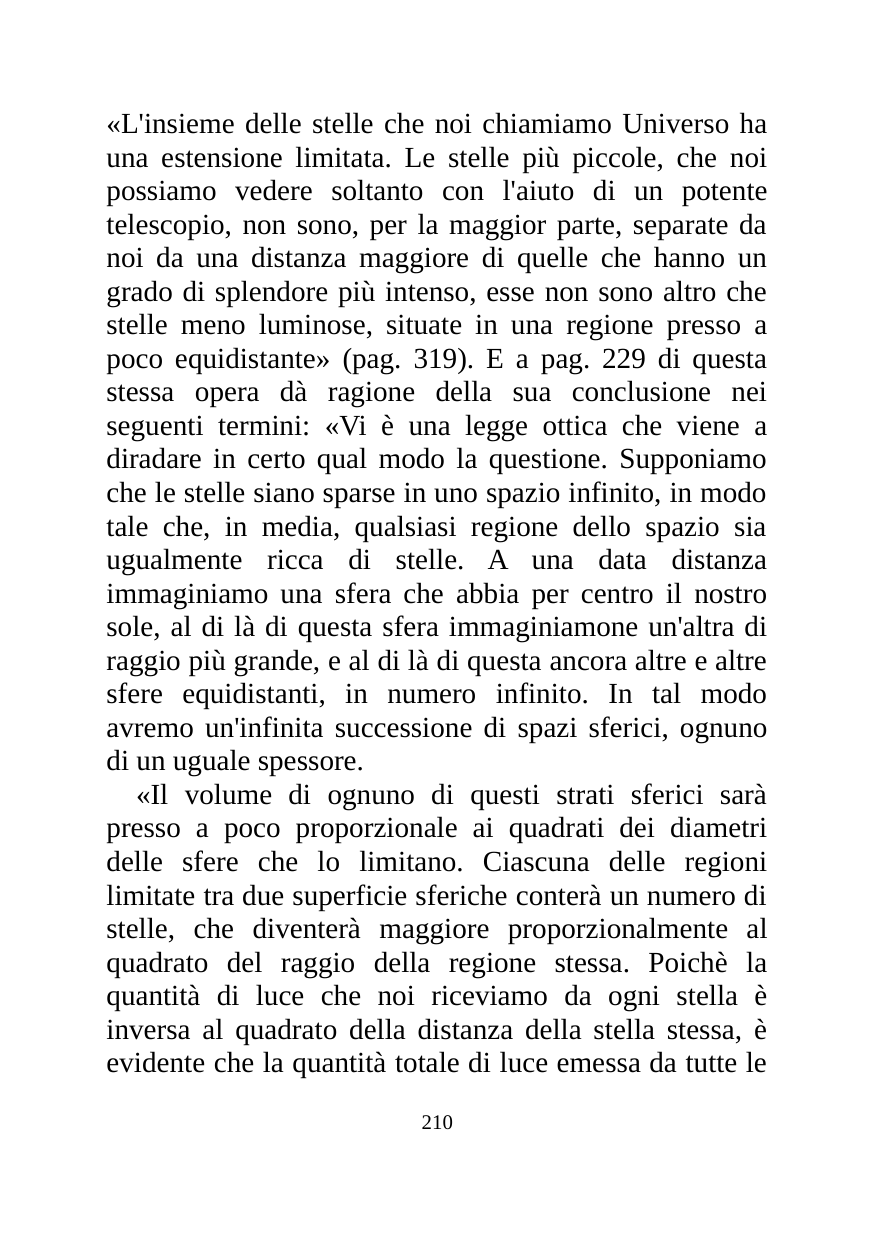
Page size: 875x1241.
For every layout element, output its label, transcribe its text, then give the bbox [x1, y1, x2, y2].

text «Il volume di ognuno di questi strati sferici sarà presso a poco proporzionale ai quadrati dei diametri delle sfere che lo limitano. Ciascuna delle regioni limitate tra due superficie sferiche conterà un numero di stelle, che diventerà maggiore proporzionalmente al quadrato del raggio della regione stessa. Poichè la quantità di luce che noi riceviamo da ogni stella è inversa al quadrato della distanza della stella stessa, è evidente che la quantità totale di luce emessa da tutte le [106, 777, 768, 1079]
text «L'insieme delle stelle che noi chiamiamo Universo ha una estensione limitata. Le stelle più piccole, che noi possiamo vedere soltanto con l'aiuto di un potente telescopio, non sono, per la maggior parte, separate da noi da una distanza maggiore di quelle che hanno un grado di splendore più intenso, esse non sono altro che stelle meno luminose, situate in una regione presso a poco equidistante» (pag. 319). E a pag. 229 di questa stessa opera dà ragione della sua conclusione nei seguenti termini: «Vi è una legge ottica che viene a diradare in certo qual modo la questione. Supponiamo che le stelle siano sparse in uno spazio infinito, in modo tale che, in media, qualsiasi regione dello spazio sia ugualmente ricca di stelle. A una data distanza immaginiamo una sfera che abbia per centro il nostro sole, al di là di questa sfera immaginiamone un'altra di raggio più grande, e al di là di questa ancora altre e altre sfere equidistanti, in numero infinito. In tal modo avremo un'infinita successione di spazi sferici, ognuno di un uguale spessore. [106, 106, 768, 777]
